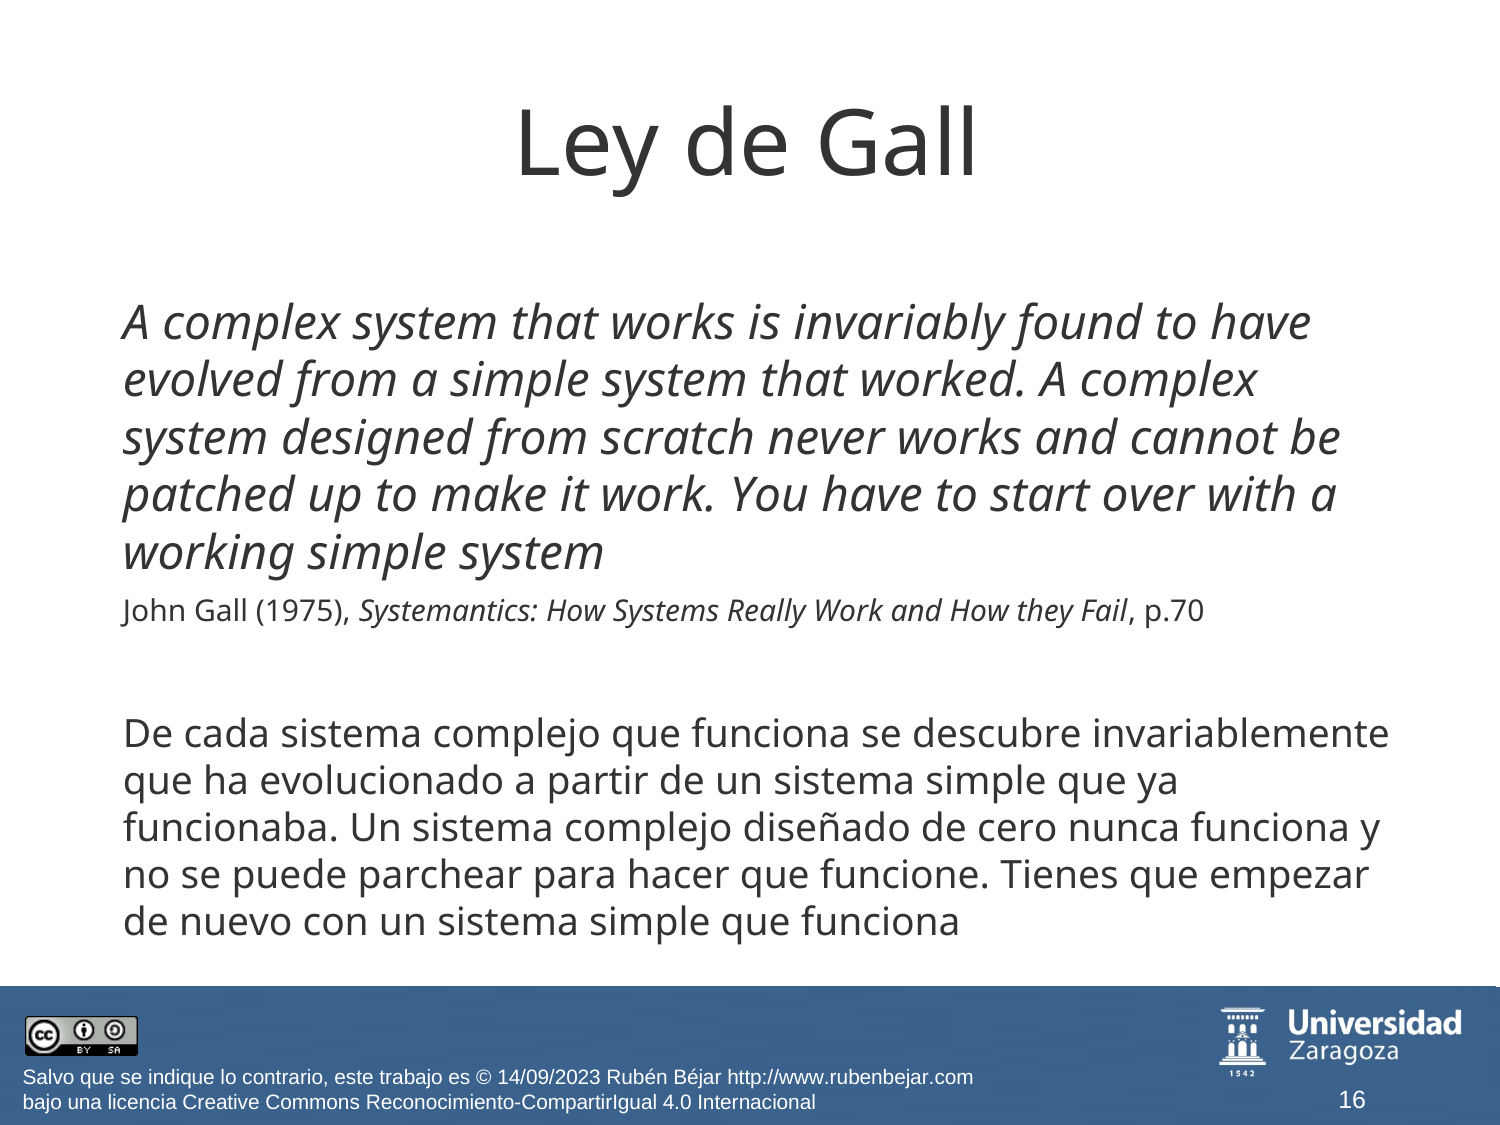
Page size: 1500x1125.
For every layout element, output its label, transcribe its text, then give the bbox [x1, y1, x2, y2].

title Ley de Gall [74, 21, 1420, 257]
picture [0, 986, 1500, 1125]
list A complex system that works is invariably found to have evolved from a simple system that worked. A complex system designed from scratch never works and cannot be patched up to make it work. You have to start over with a working simple system John Gall (1975), Systemantics: How Systems Really Work and How they Fail, p.70 De cada sistema complejo que funciona se descubre invariablemente que ha evolucionado a partir de un sistema simple que ya funcionaba. Un sistema complejo diseñado de cero nunca funciona y no se puede parchear para hacer que funcione. Tienes que empezar de nuevo con un sistema simple que funciona [82, 283, 1418, 957]
